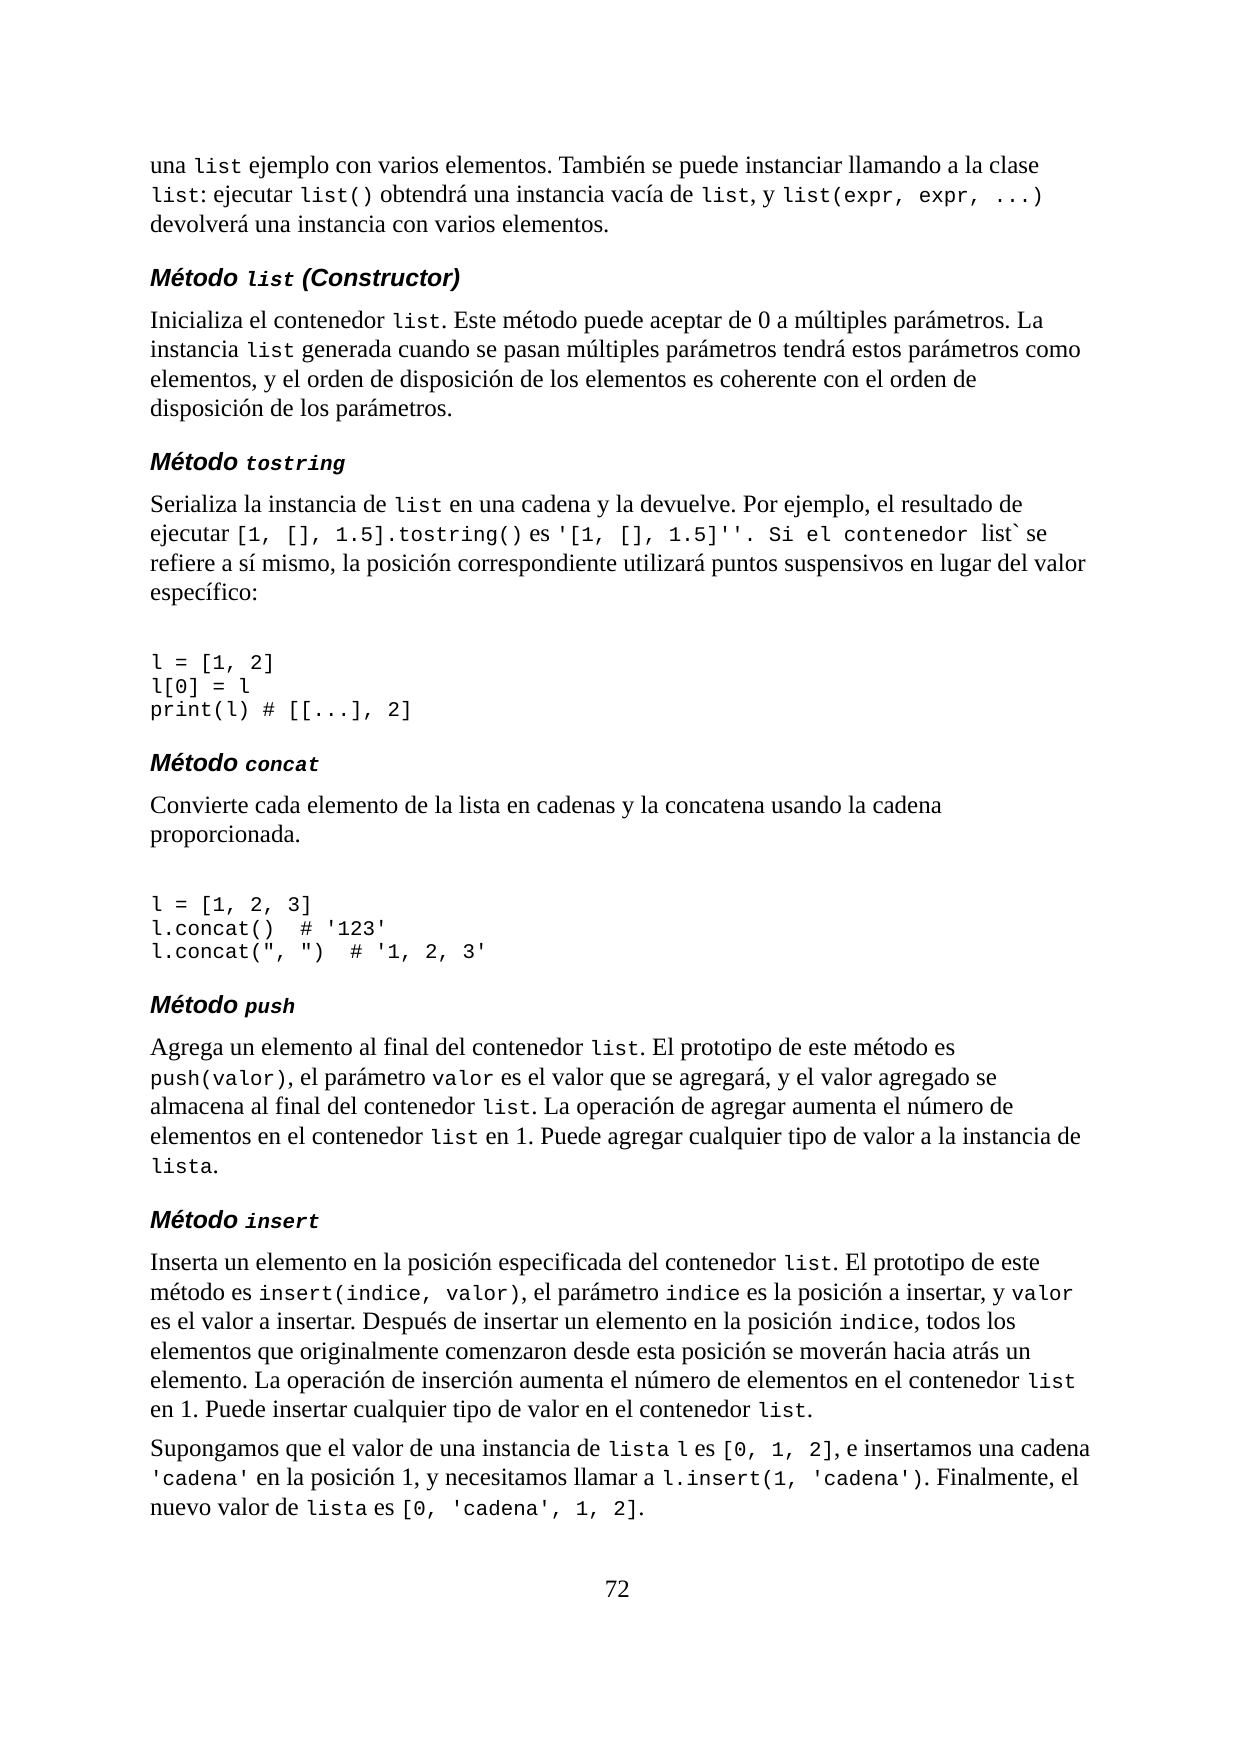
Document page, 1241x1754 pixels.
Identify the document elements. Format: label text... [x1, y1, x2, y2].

text Serializa la instancia de list en una cadena y la devuelve. Por ejemplo, el resultado de ejecutar [1, [], 1.5].tostring() es '[1, [], 1.5]''. Si el contenedor list` se refiere a sí mismo, la posición correspondiente utilizará puntos suspensivos en lugar del valor específico: [150, 489, 1090, 605]
subtitle Método concat [150, 748, 1090, 778]
subtitle Método insert [150, 1205, 1090, 1235]
text Convierte cada elemento de la lista en cadenas y la concatena usando la cadena proporcionada. [150, 790, 1090, 848]
text l[0] = l [150, 676, 1090, 699]
text una list ejemplo con varios elementos. También se puede instanciar llamando a la clase list: ejecutar list() obtendrá una instancia vacía de list, y list(expr, expr, ...) devolverá una instancia con varios elementos. [150, 150, 1090, 238]
subtitle Método list (Constructor) [150, 263, 1090, 292]
text l = [1, 2] [150, 652, 1090, 676]
subtitle Método tostring [150, 447, 1090, 476]
text l.concat() # '123' [150, 918, 1090, 942]
text l = [1, 2, 3] [150, 894, 1090, 918]
text Agrega un elemento al final del contenedor list. El prototipo de este método es push(valor), el parámetro valor es el valor que se agregará, y el valor agregado se almacena al final del contenedor list. La operación de agregar aumenta el número de elementos en el contenedor list en 1. Puede agregar cualquier tipo de valor a la instancia de lista. [150, 1032, 1090, 1180]
text Inserta un elemento en la posición especificada del contenedor list. El prototipo de este método es insert(indice, valor), el parámetro indice es la posición a insertar, y valor es el valor a insertar. Después de insertar un elemento en la posición indice, todos los elementos que originalmente comenzaron desde esta posición se moverán hacia atrás un elemento. La operación de inserción aumenta el número de elementos en el contenedor list en 1. Puede insertar cualquier tipo de valor en el contenedor list. [150, 1247, 1090, 1424]
text Supongamos que el valor de una instancia de lista l es [0, 1, 2], e insertamos una cadena 'cadena' en la posición 1, y necesitamos llamar a l.insert(1, 'cadena'). Finalmente, el nuevo valor de lista es [0, 'cadena', 1, 2]. [150, 1433, 1090, 1522]
text l.concat(", ") # '1, 2, 3' [150, 942, 1090, 965]
text print(l) # [[...], 2] [150, 699, 1090, 723]
text Inicializa el contenedor list. Este método puede aceptar de 0 a múltiples parámetros. La instancia list generada cuando se pasan múltiples parámetros tendrá estos parámetros como elementos, y el orden de disposición de los elementos es coherente con el orden de disposición de los parámetros. [150, 305, 1090, 422]
subtitle Método push [150, 990, 1090, 1020]
